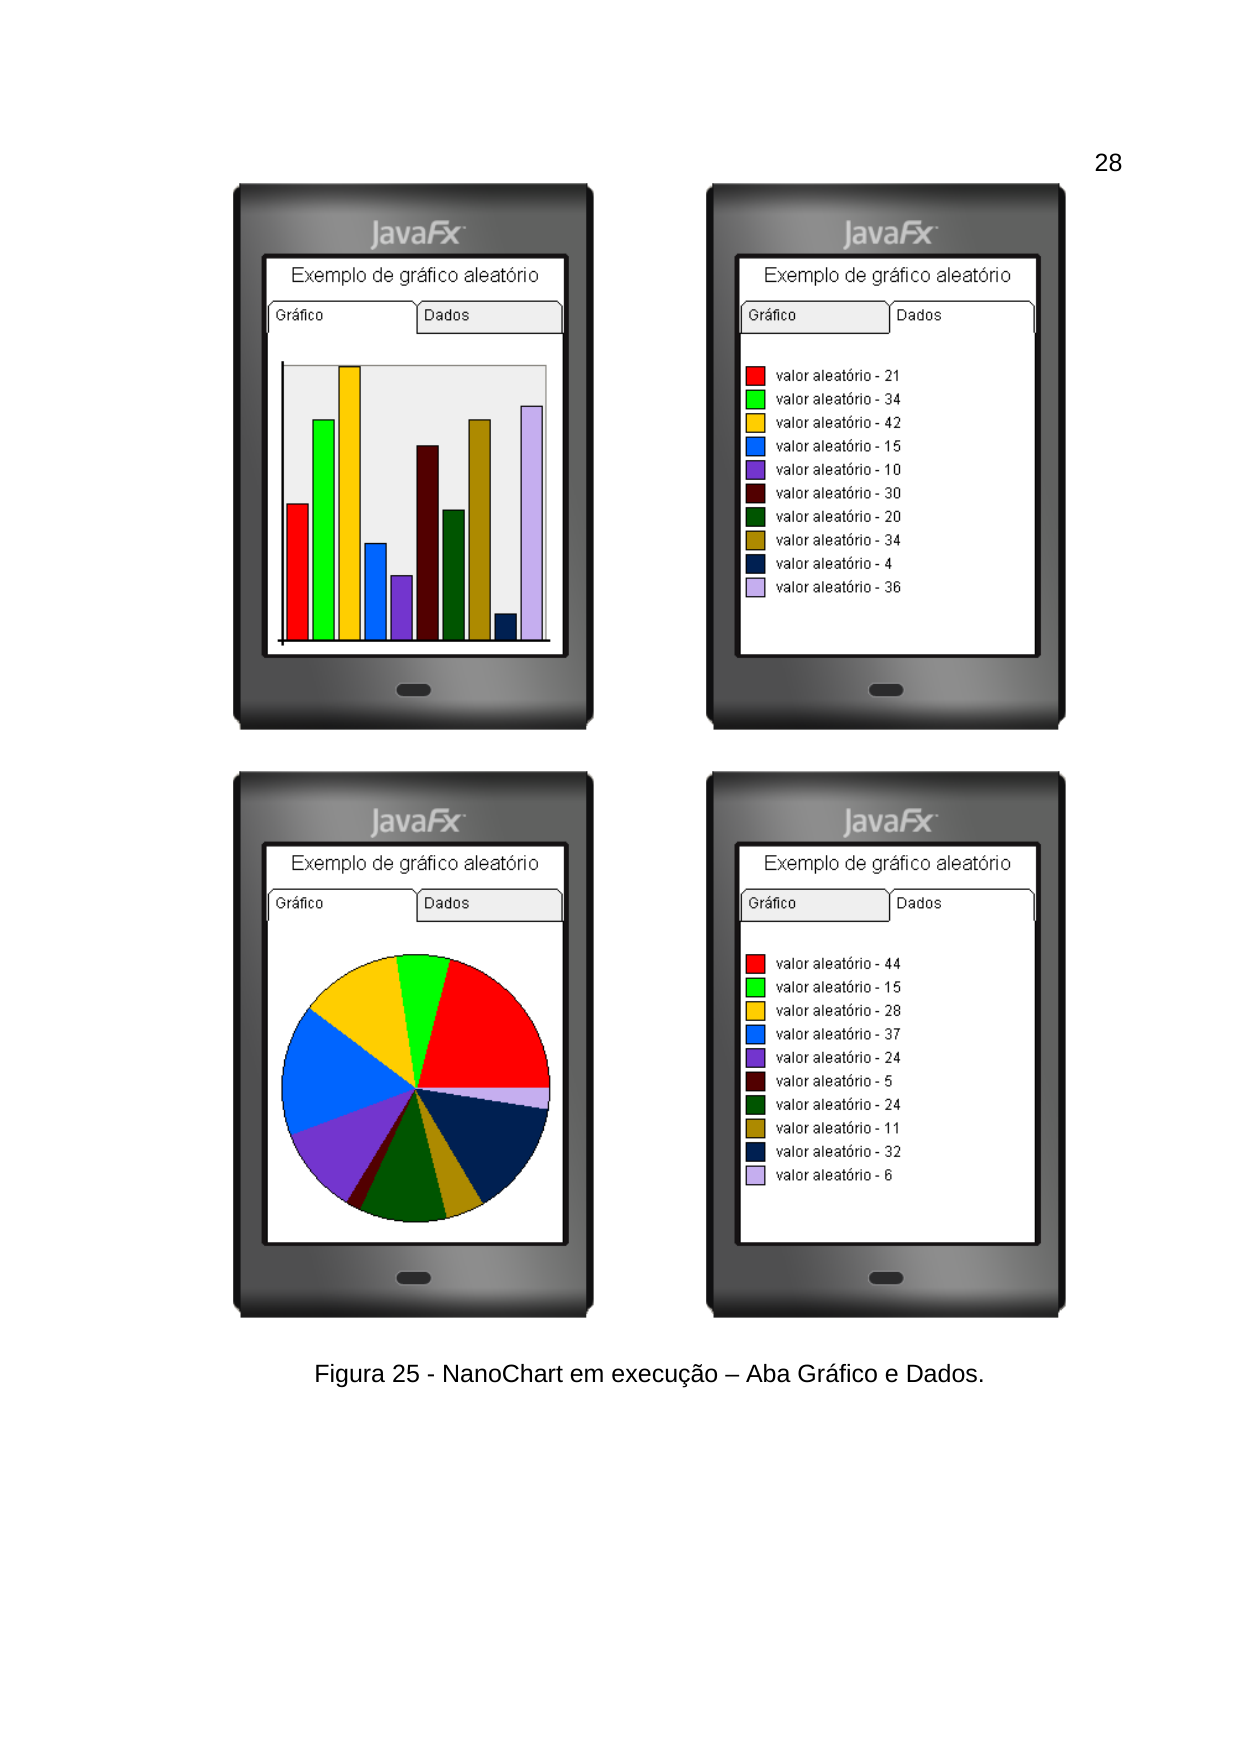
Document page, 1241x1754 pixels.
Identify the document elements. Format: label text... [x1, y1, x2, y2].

table_cell [650, 765, 1122, 1353]
table_header [650, 177, 1122, 765]
table_cell [177, 765, 649, 1353]
table_cell Figura 25 - NanoChart em execução – Aba Gráfico e Dados. [177, 1354, 1122, 1394]
table_header [177, 177, 649, 765]
picture [232, 182, 594, 731]
picture [705, 182, 1067, 731]
picture [705, 771, 1067, 1319]
picture [232, 771, 594, 1319]
